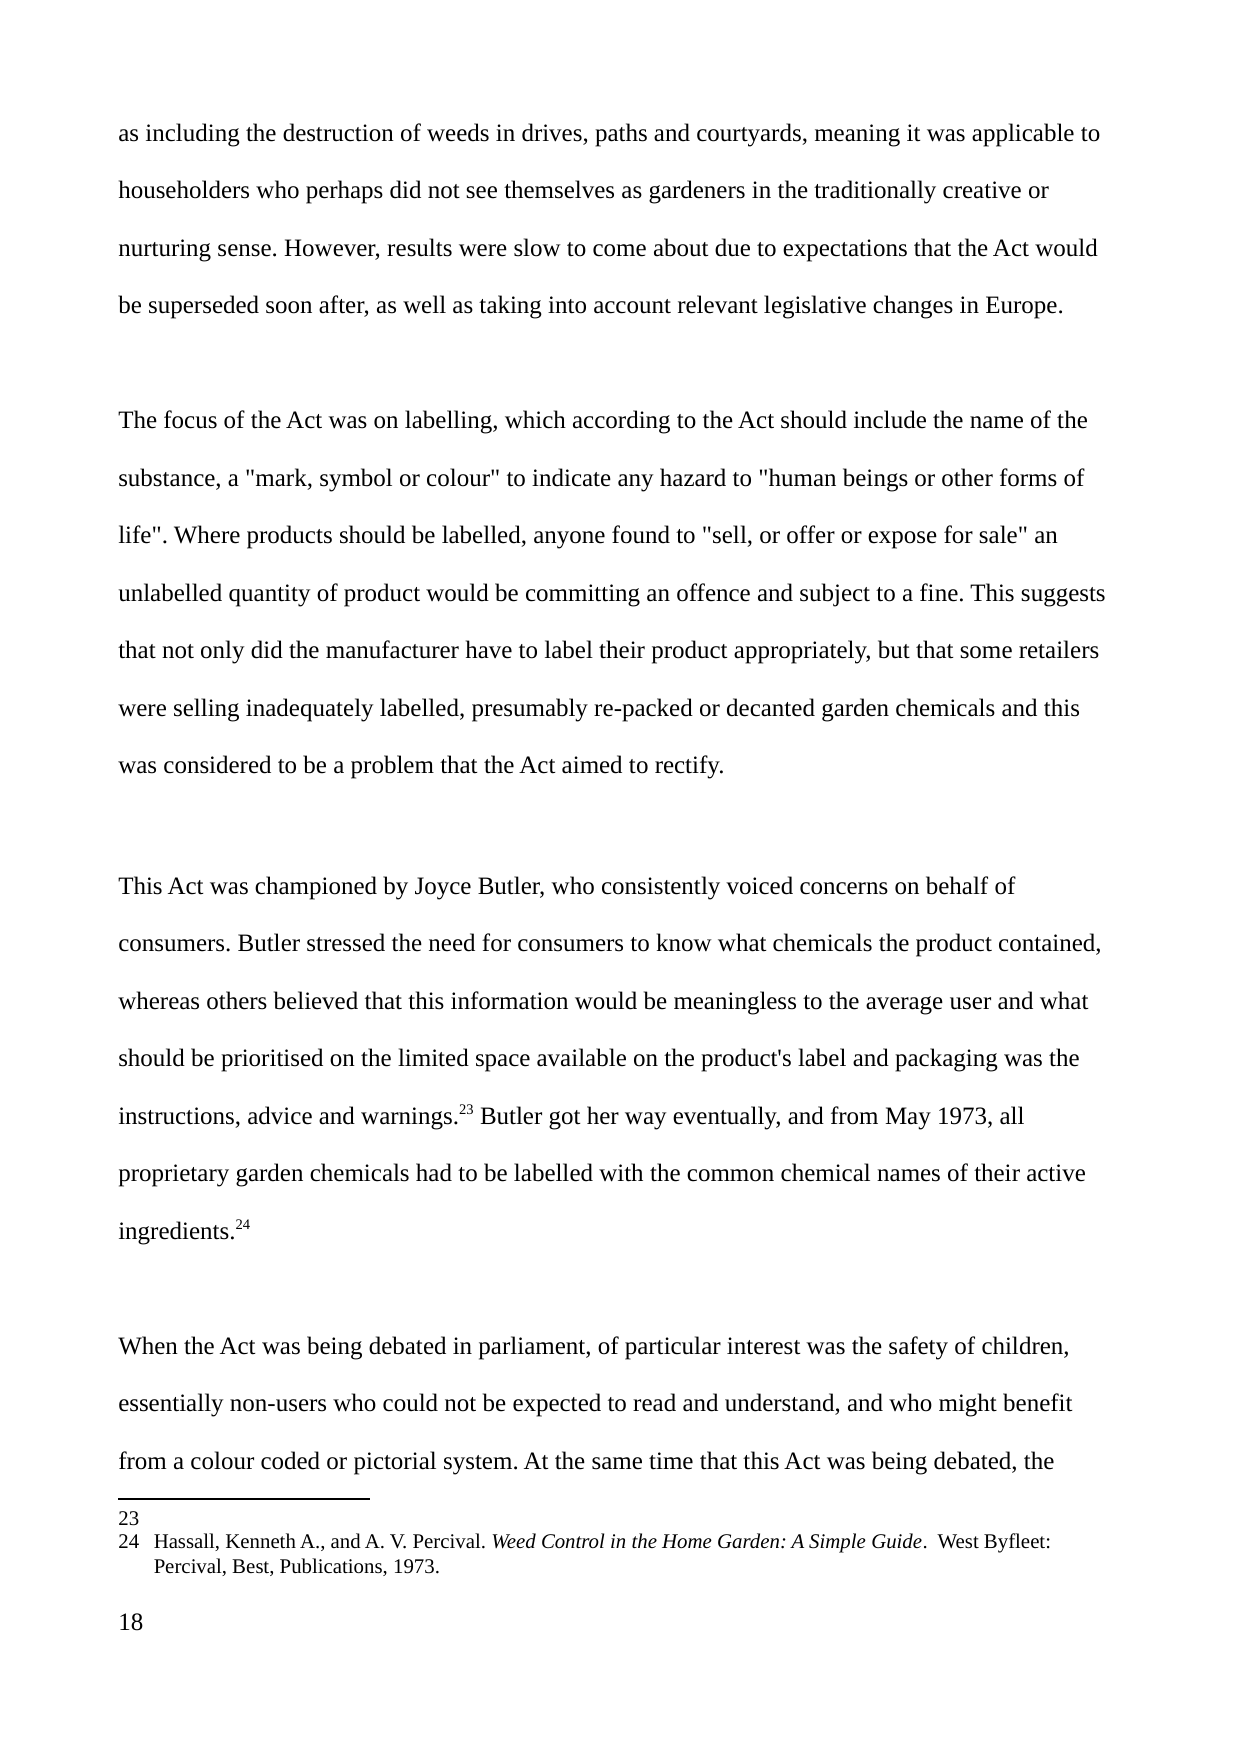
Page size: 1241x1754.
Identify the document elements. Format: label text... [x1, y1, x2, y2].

text When the Act was being debated in parliament, of particular interest was the safety of children, essentially non-users who could not be expected to read and understand, and who might benefit from a colour coded or pictorial system. At the same time that this Act was being debated, the [118, 1331, 1122, 1474]
text This Act was championed by Joyce Butler, who consistently voiced concerns on behalf of consumers. Butler stressed the need for consumers to know what chemicals the product contained, whereas others believed that this information would be meaningless to the average user and what should be prioritised on the limited space available on the product's label and packaging was the instructions, advice and warnings. Butler got her way eventually, and from May 1973, all proprietary garden chemicals had to be labelled with the common chemical names of their active ingredients. [118, 871, 1122, 1244]
text Hassall, Kenneth A., and A. V. Percival. Weed Control in the Home Garden: A Simple Guide. West Byfleet: Percival, Best, Publications, 1973. [118, 1529, 1122, 1578]
text The focus of the Act was on labelling, which according to the Act should include the name of the substance, a "mark, symbol or colour" to indicate any hazard to "human beings or other forms of life". Where products should be labelled, anyone found to "sell, or offer or expose for sale" an unlabelled quantity of product would be committing an offence and subject to a fine. This suggests that not only did the manufacturer have to label their product appropriately, but that some retailers were selling inadequately labelled, presumably re-packed or decanted garden chemicals and this was considered to be a problem that the Act aimed to rectify. [118, 406, 1122, 779]
text as including the destruction of weeds in drives, paths and courtyards, meaning it was applicable to householders who perhaps did not see themselves as gardeners in the traditionally creative or nurturing sense. However, results were slow to come about due to expectations that the Act would be superseded soon after, as well as taking into account relevant legislative changes in Europe. [118, 118, 1122, 319]
